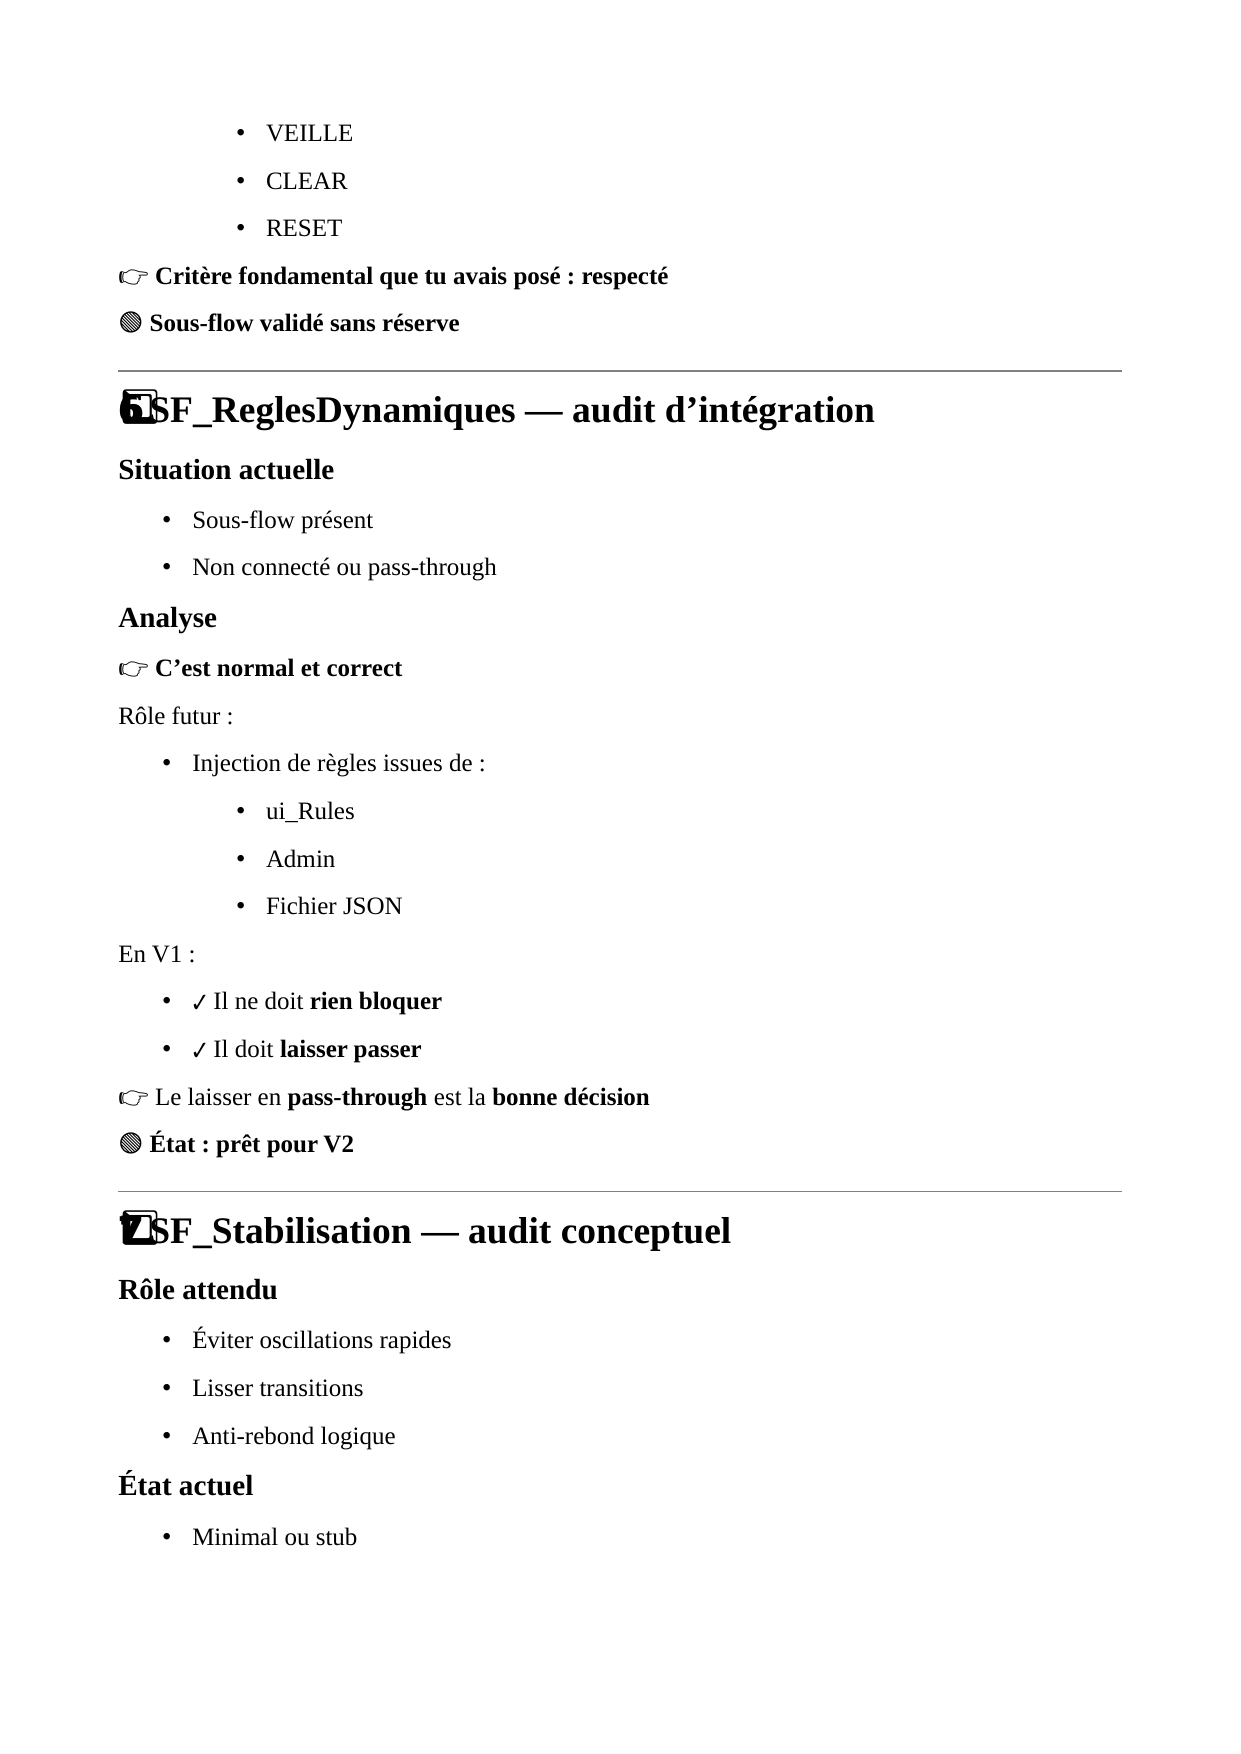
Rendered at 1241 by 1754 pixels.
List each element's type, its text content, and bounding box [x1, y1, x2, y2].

subtitle Analyse [118, 600, 1122, 634]
text 👉 Critère fondamental que tu avais posé : respecté [118, 261, 1122, 290]
list Minimal ou stub [162, 1522, 1122, 1550]
subtitle Situation actuelle [118, 452, 1122, 485]
list ✔ Il ne doit rien bloquer [162, 986, 1122, 1015]
subtitle État actuel [118, 1468, 1122, 1502]
text 🟢 Sous-flow validé sans réserve [118, 308, 1122, 337]
list Fichier JSON [236, 891, 1122, 920]
list Anti-rebond logique [162, 1421, 1122, 1449]
list ✔ Il doit laisser passer [162, 1034, 1122, 1063]
list Injection de règles issues de : [162, 748, 1122, 777]
list Admin [236, 844, 1122, 872]
list VEILLE [236, 118, 1122, 147]
text 🟢 État : prêt pour V2 [118, 1129, 1122, 1158]
text Rôle futur : [118, 701, 1122, 729]
list RESET [236, 213, 1122, 242]
subtitle 7️⃣ SF_Stabilisation — audit conceptuel [118, 1208, 1122, 1251]
list Non connecté ou pass-through [162, 552, 1122, 581]
list CLEAR [236, 166, 1122, 194]
text En V1 : [118, 939, 1122, 968]
list ui_Rules [236, 796, 1122, 825]
subtitle 6️⃣ SF_ReglesDynamiques — audit d’intégration [118, 388, 1122, 431]
text 👉 Le laisser en pass-through est la bonne décision [118, 1082, 1122, 1110]
text 👉 C’est normal et correct [118, 653, 1122, 682]
list Sous-flow présent [162, 505, 1122, 534]
subtitle Rôle attendu [118, 1272, 1122, 1306]
list Éviter oscillations rapides [162, 1326, 1122, 1354]
list Lisser transitions [162, 1373, 1122, 1402]
